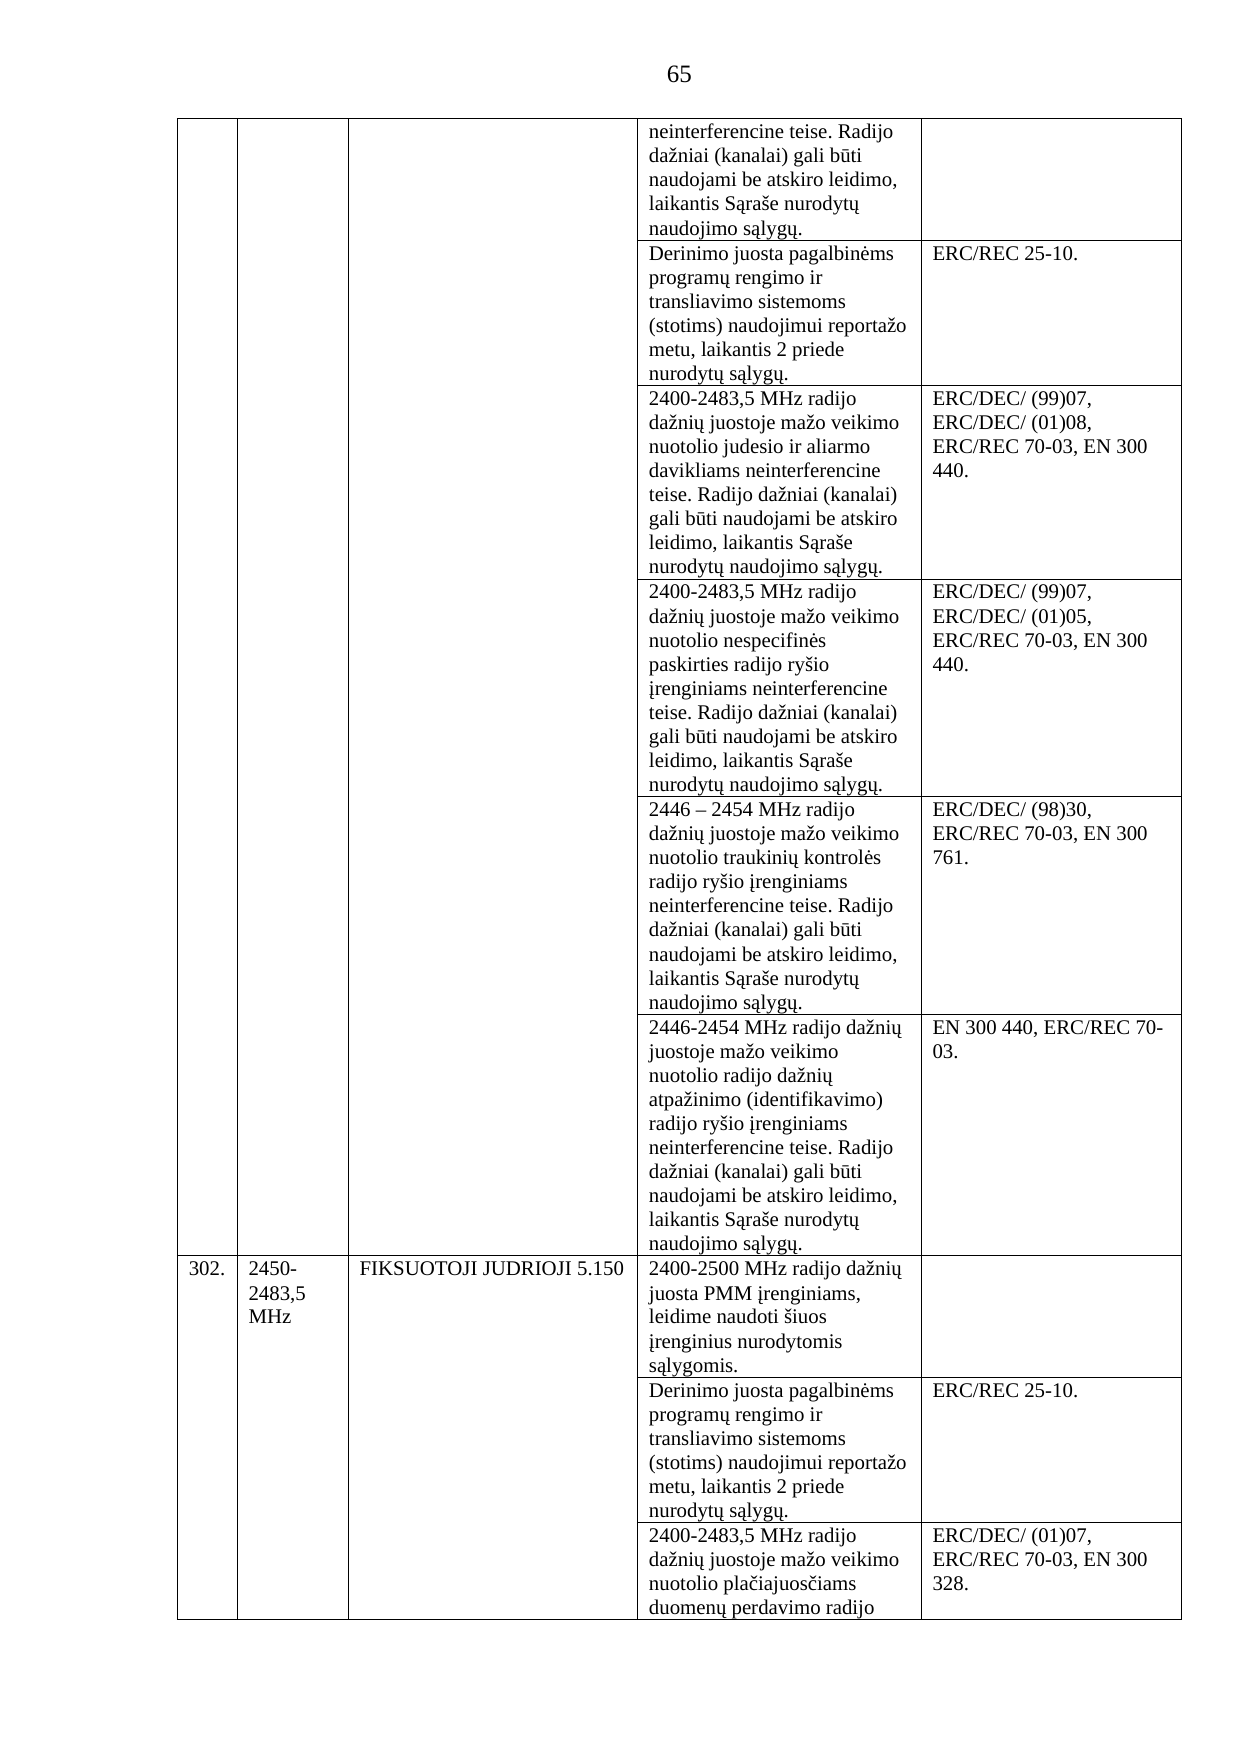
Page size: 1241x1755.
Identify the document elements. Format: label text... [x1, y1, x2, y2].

table_cell FIKSUOTOJI JUDRIOJI 5.150 [349, 1256, 637, 1619]
table_cell 2450- 2483,5 MHz [238, 1256, 348, 1619]
table_cell 2446-2454 MHz radijo dažnių juostoje mažo veikimo nuotolio radijo dažnių atpažinimo (identifikavimo) radijo ryšio įrenginiams neinterferencine teise. Radijo dažniai (kanalai) gali būti naudojami be atskiro leidimo, laikantis Sąraše nurodytų naudojimo sąlygų. [638, 1015, 921, 1255]
table_cell [349, 119, 637, 1255]
table_cell 2400-2483,5 MHz radijo dažnių juostoje mažo veikimo nuotolio plačiajuosčiams duomenų perdavimo radijo [638, 1523, 921, 1619]
table_cell ERC/DEC/ (99)07, ERC/DEC/ (01)08, ERC/REC 70-03, EN 300 440. [922, 386, 1181, 578]
table_cell ERC/REC 25-10. [922, 241, 1181, 385]
table_cell ERC/DEC/ (99)07, ERC/DEC/ (01)05, ERC/REC 70-03, EN 300 440. [922, 580, 1181, 796]
table_cell [178, 119, 237, 1255]
table_cell 2400-2483,5 MHz radijo dažnių juostoje mažo veikimo nuotolio nespecifinės paskirties radijo ryšio įrenginiams neinterferencine teise. Radijo dažniai (kanalai) gali būti naudojami be atskiro leidimo, laikantis Sąraše nurodytų naudojimo sąlygų. [638, 580, 921, 796]
table_cell Derinimo juosta pagalbinėms programų rengimo ir transliavimo sistemoms (stotims) naudojimui reportažo metu, laikantis 2 priede nurodytų sąlygų. [638, 241, 921, 385]
table_cell EN 300 440, ERC/REC 70-03. [922, 1015, 1181, 1255]
table_cell Derinimo juosta pagalbinėms programų rengimo ir transliavimo sistemoms (stotims) naudojimui reportažo metu, laikantis 2 priede nurodytų sąlygų. [638, 1378, 921, 1522]
table_cell [238, 119, 348, 1255]
table_cell [922, 1256, 1181, 1377]
table_cell 2400-2500 MHz radijo dažnių juosta PMM įrenginiams, leidime naudoti šiuos įrenginius nurodytomis sąlygomis. [638, 1256, 921, 1377]
table_cell [922, 119, 1181, 239]
table_cell 2446 – 2454 MHz radijo dažnių juostoje mažo veikimo nuotolio traukinių kontrolės radijo ryšio įrenginiams neinterferencine teise. Radijo dažniai (kanalai) gali būti naudojami be atskiro leidimo, laikantis Sąraše nurodytų naudojimo sąlygų. [638, 797, 921, 1014]
table_cell 302. [178, 1256, 237, 1619]
table_cell ERC/DEC/ (98)30, ERC/REC 70-03, EN 300 761. [922, 797, 1181, 1014]
table_cell ERC/DEC/ (01)07, ERC/REC 70-03, EN 300 328. [922, 1523, 1181, 1619]
table_cell 2400-2483,5 MHz radijo dažnių juostoje mažo veikimo nuotolio judesio ir aliarmo davikliams neinterferencine teise. Radijo dažniai (kanalai) gali būti naudojami be atskiro leidimo, laikantis Sąraše nurodytų naudojimo sąlygų. [638, 386, 921, 578]
table_cell ERC/REC 25-10. [922, 1378, 1181, 1522]
table_cell neinterferencine teise. Radijo dažniai (kanalai) gali būti naudojami be atskiro leidimo, laikantis Sąraše nurodytų naudojimo sąlygų. [638, 119, 921, 239]
